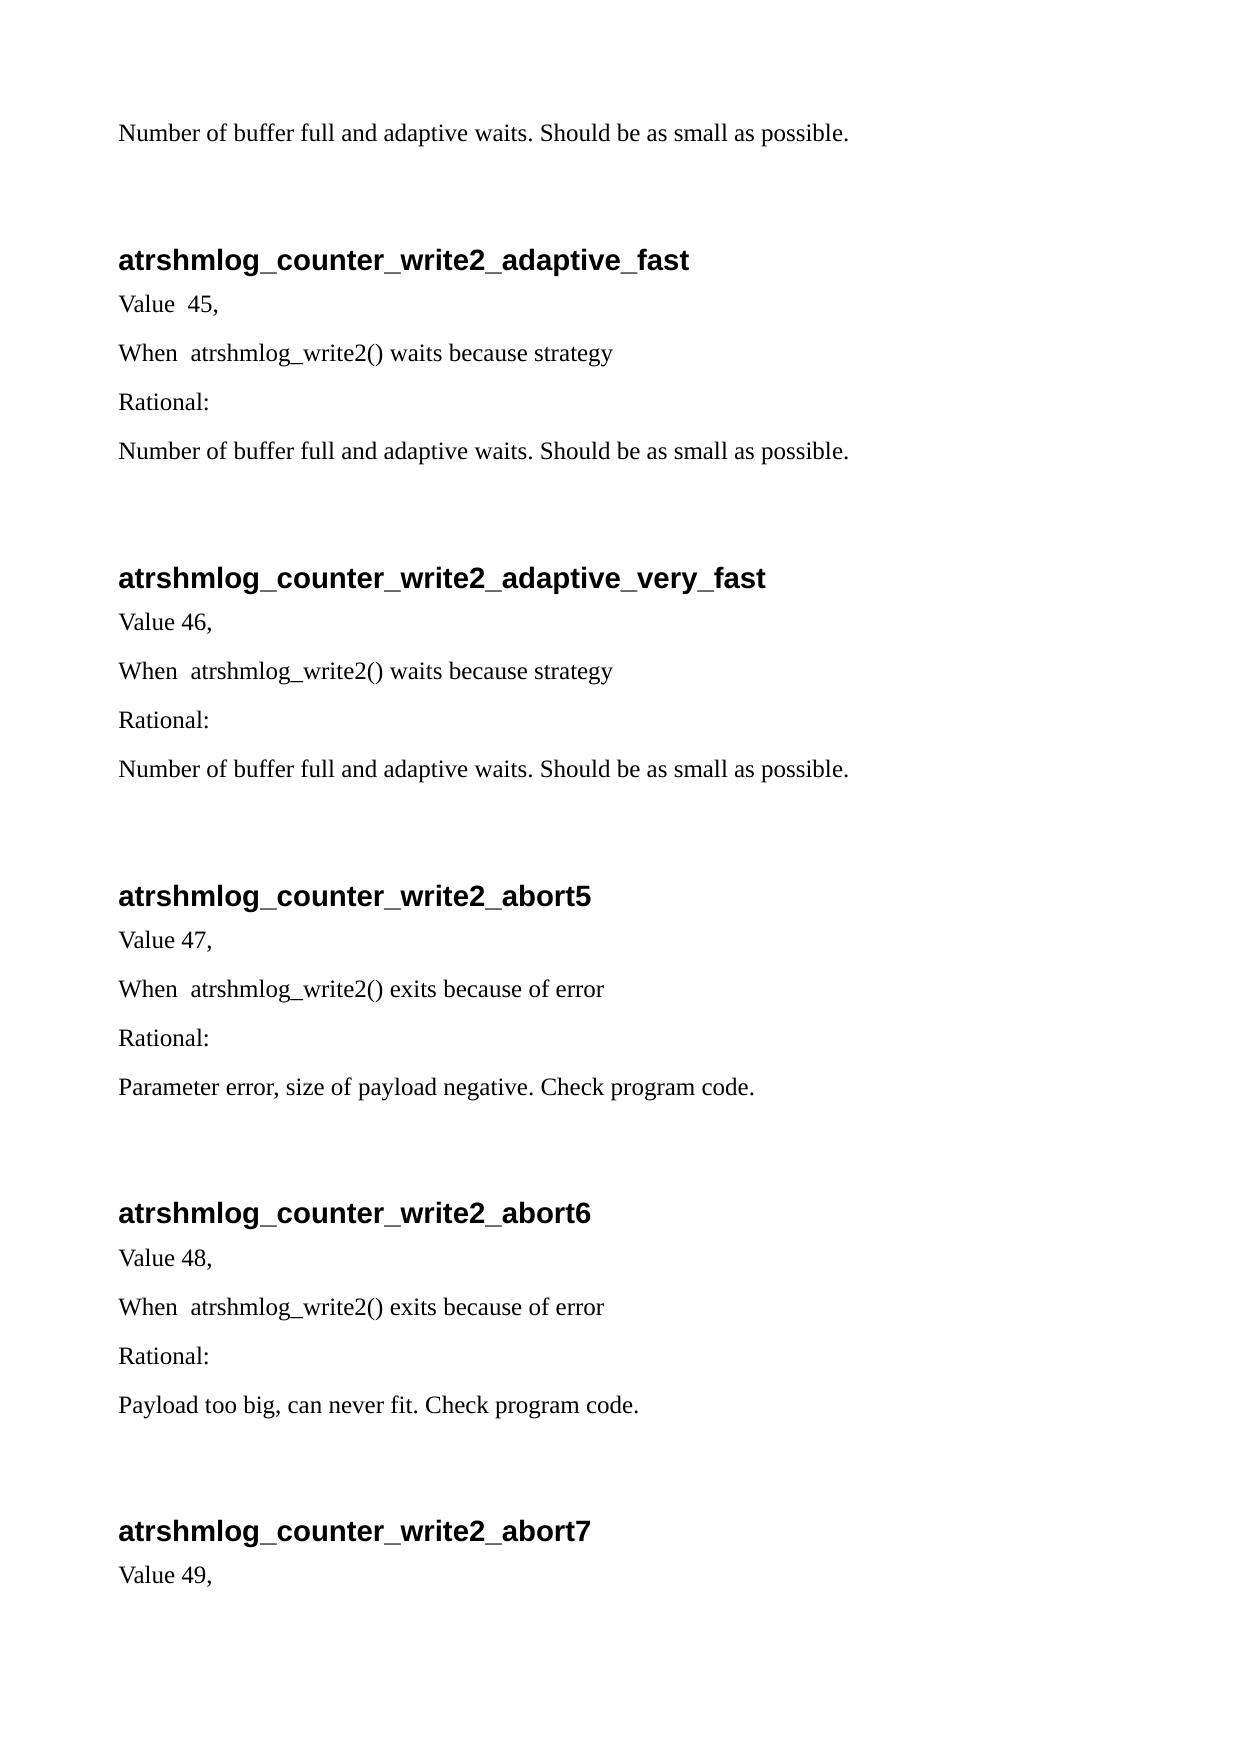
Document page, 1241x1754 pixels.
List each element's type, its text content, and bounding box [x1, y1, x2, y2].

text Number of buffer full and adaptive waits. Should be as small as possible. [118, 436, 1122, 465]
subtitle atrshmlog_counter_write2_adaptive_fast [118, 243, 1122, 276]
text Rational: [118, 387, 1122, 416]
text When atrshmlog_write2() waits because strategy [118, 338, 1122, 367]
text When atrshmlog_write2() waits because strategy [118, 656, 1122, 684]
text Number of buffer full and adaptive waits. Should be as small as possible. [118, 118, 1122, 147]
text Parameter error, size of payload negative. Check program code. [118, 1072, 1122, 1101]
text Value 47, [118, 925, 1122, 953]
text Value 45, [118, 289, 1122, 318]
text Rational: [118, 1023, 1122, 1052]
text Value 46, [118, 607, 1122, 636]
subtitle atrshmlog_counter_write2_adaptive_very_fast [118, 561, 1122, 594]
text Value 49, [118, 1561, 1122, 1589]
text Value 48, [118, 1243, 1122, 1271]
subtitle atrshmlog_counter_write2_abort6 [118, 1196, 1122, 1230]
text Number of buffer full and adaptive waits. Should be as small as possible. [118, 754, 1122, 783]
subtitle atrshmlog_counter_write2_abort5 [118, 878, 1122, 912]
text Payload too big, can never fit. Check program code. [118, 1390, 1122, 1418]
text Rational: [118, 1341, 1122, 1369]
text When atrshmlog_write2() exits because of error [118, 974, 1122, 1002]
text When atrshmlog_write2() exits because of error [118, 1292, 1122, 1320]
text Rational: [118, 705, 1122, 734]
subtitle atrshmlog_counter_write2_abort7 [118, 1514, 1122, 1548]
